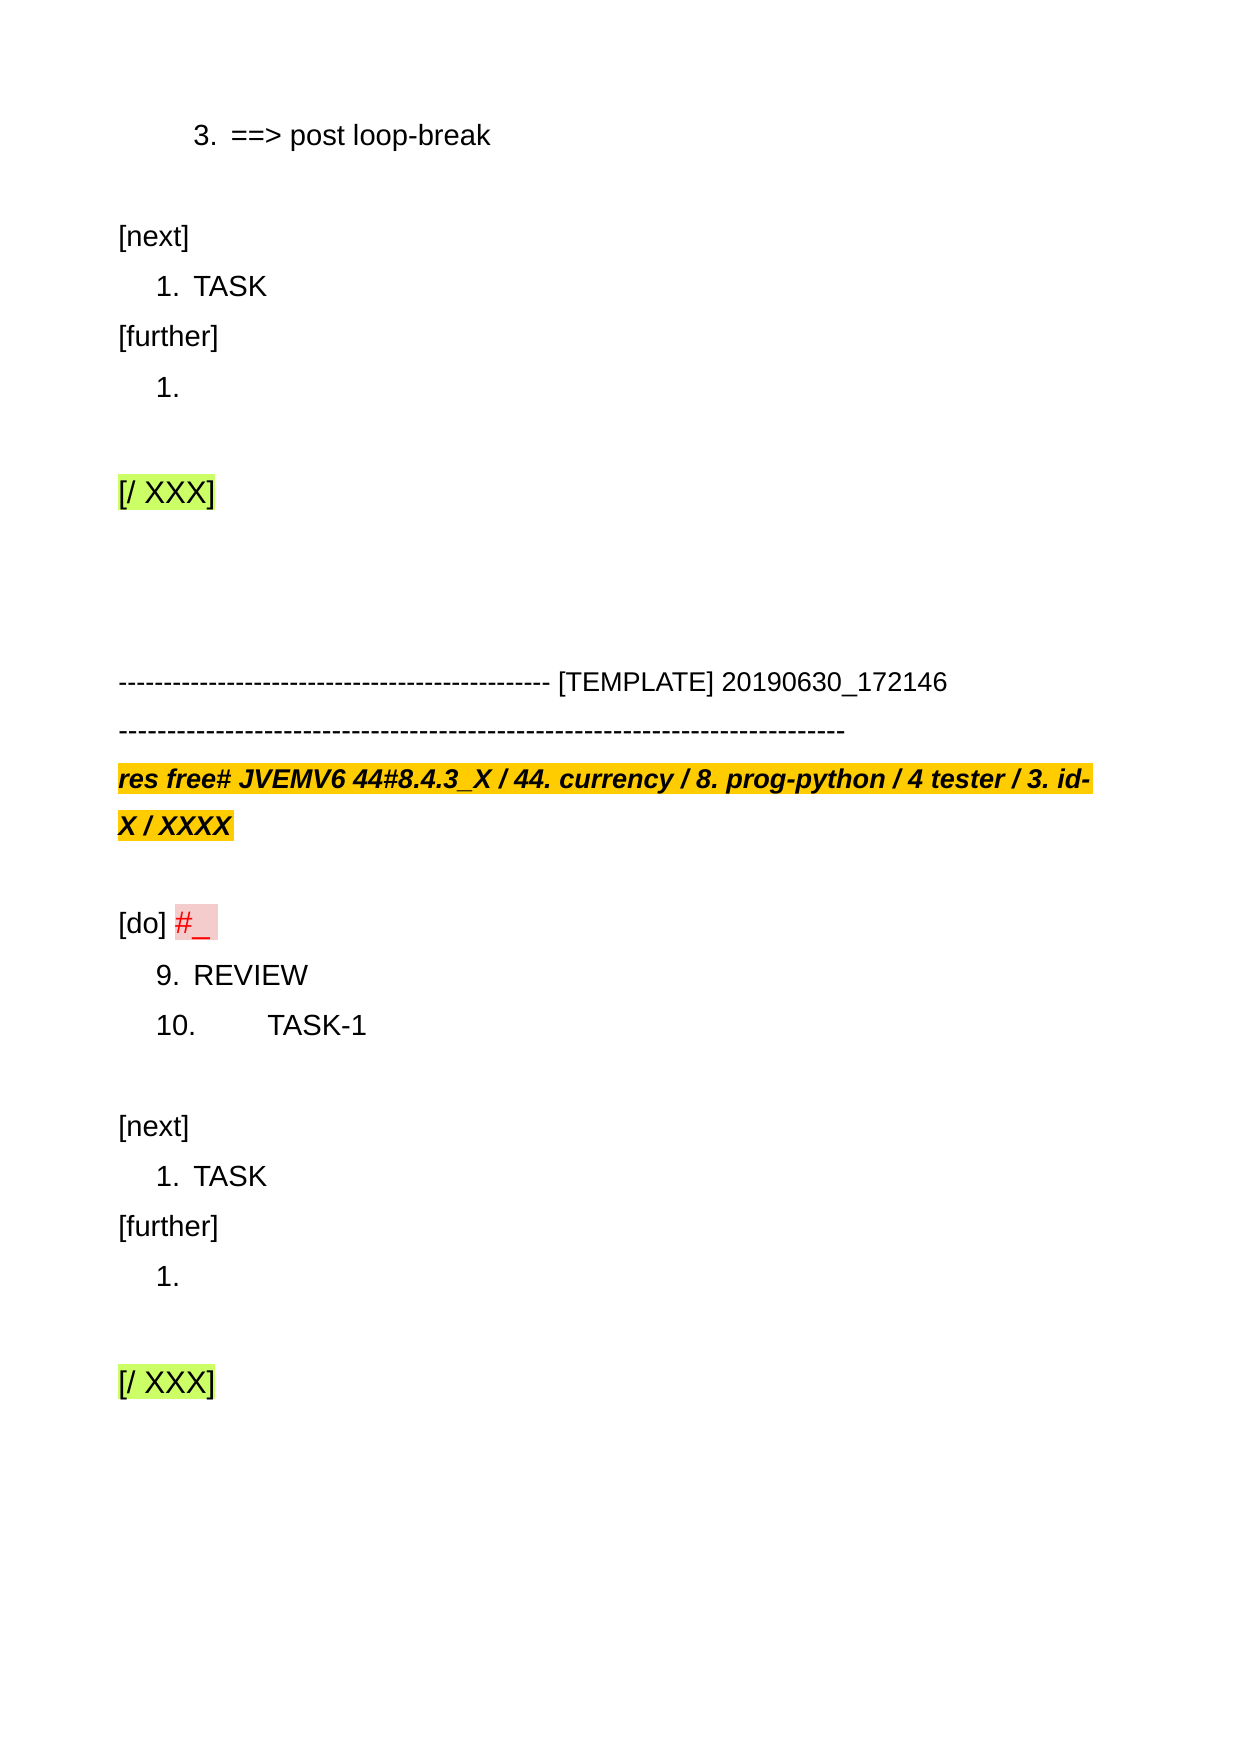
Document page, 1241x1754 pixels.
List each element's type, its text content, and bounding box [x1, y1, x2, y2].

text [next] [118, 1108, 1122, 1142]
list ==> post loop-break [193, 118, 1122, 152]
text [/ XXX] [118, 1310, 1122, 1399]
text --------------------------------------------------------------------------- [118, 713, 1122, 746]
list TASK [156, 269, 1122, 303]
text [further] [118, 1209, 1122, 1243]
text [do] #_ [118, 904, 1122, 940]
text res free# JVEMV6 44#8.4.3_X / 44. currency / 8. prog-python / 4 tester / 3. id-X / XXXX [118, 763, 1122, 841]
list TASK-1 [156, 1008, 1122, 1041]
text ------------------------------------------------ [TEMPLATE] 20190630_172146 [118, 666, 1122, 697]
list TASK [156, 1159, 1122, 1192]
text [further] [118, 319, 1122, 353]
list REVIEW [156, 958, 1122, 991]
text [/ XXX] [118, 420, 1122, 510]
text [next] [118, 219, 1122, 252]
